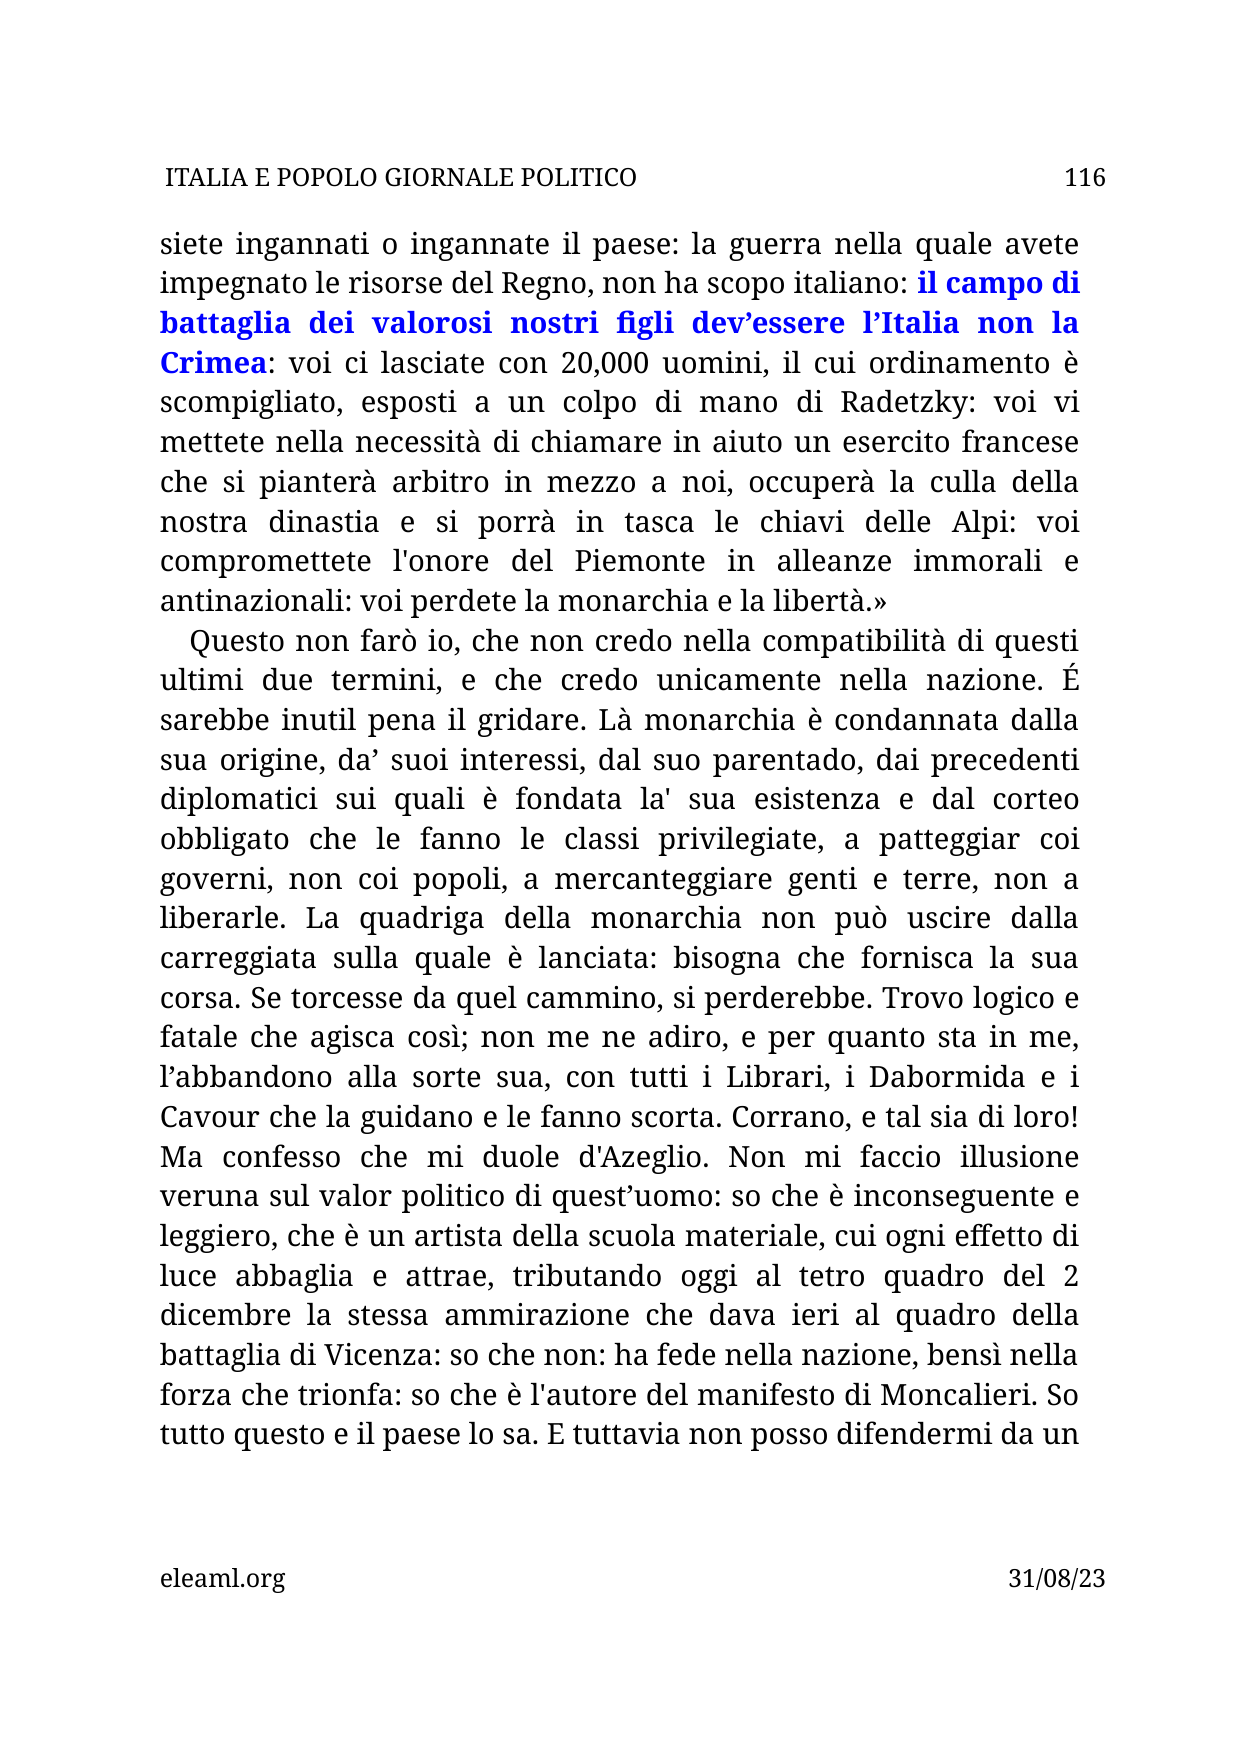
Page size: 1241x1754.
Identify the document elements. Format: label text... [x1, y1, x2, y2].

text siete ingannati o ingannate il paese: la guerra nella quale avete impegnato le risorse del Regno, non ha scopo italiano: il campo di battaglia dei valorosi nostri figli dev’essere l’Italia non la Crimea: voi ci lasciate con 20,000 uomini, il cui ordinamento è scompigliato, esposti a un colpo di mano di Radetzky: voi vi mettete nella necessità di chiamare in aiuto un esercito francese che si pianterà arbitro in mezzo a noi, occuperà la culla della nostra dinastia e si porrà in tasca le chiavi delle Alpi: voi compromettete l'onore del Piemonte in alleanze immorali e antinazionali: voi perdete la monarchia e la libertà.» [159, 223, 1081, 620]
text Questo non farò io, che non credo nella compatibilità di questi ultimi due termini, e che credo unicamente nella nazione. É sarebbe inutil pena il gridare. Là monarchia è condannata dalla sua origine, da’ suoi interessi, dal suo parentado, dai precedenti diplomatici sui quali è fondata la' sua esistenza e dal corteo obbligato che le fanno le classi privilegiate, a patteggiar coi governi, non coi popoli, a mercanteggiare genti e terre, non a liberarle. La quadriga della monarchia non può uscire dalla carreggiata sulla quale è lanciata: bisogna che fornisca la sua corsa. Se torcesse da quel cammino, si perderebbe. Trovo logico e fatale che agisca così; non me ne adiro, e per quanto sta in me, l’abbandono alla sorte sua, con tutti i Librari, i Dabormida e i Cavour che la guidano e le fanno scorta. Corrano, e tal sia di loro! Ma confesso che mi duole d'Azeglio. Non mi faccio illusione veruna sul valor politico di quest’uomo: so che è inconseguente e leggiero, che è un artista della scuola materiale, cui ogni effetto di luce abbaglia e attrae, tributando oggi al tetro quadro del 2 dicembre la stessa ammirazione che dava ieri al quadro della battaglia di Vicenza: so che non: ha fede nella nazione, bensì nella forza che trionfa: so che è l'autore del manifesto di Moncalieri. So tutto questo e il paese lo sa. E tuttavia non posso difendermi da un [159, 620, 1081, 1453]
